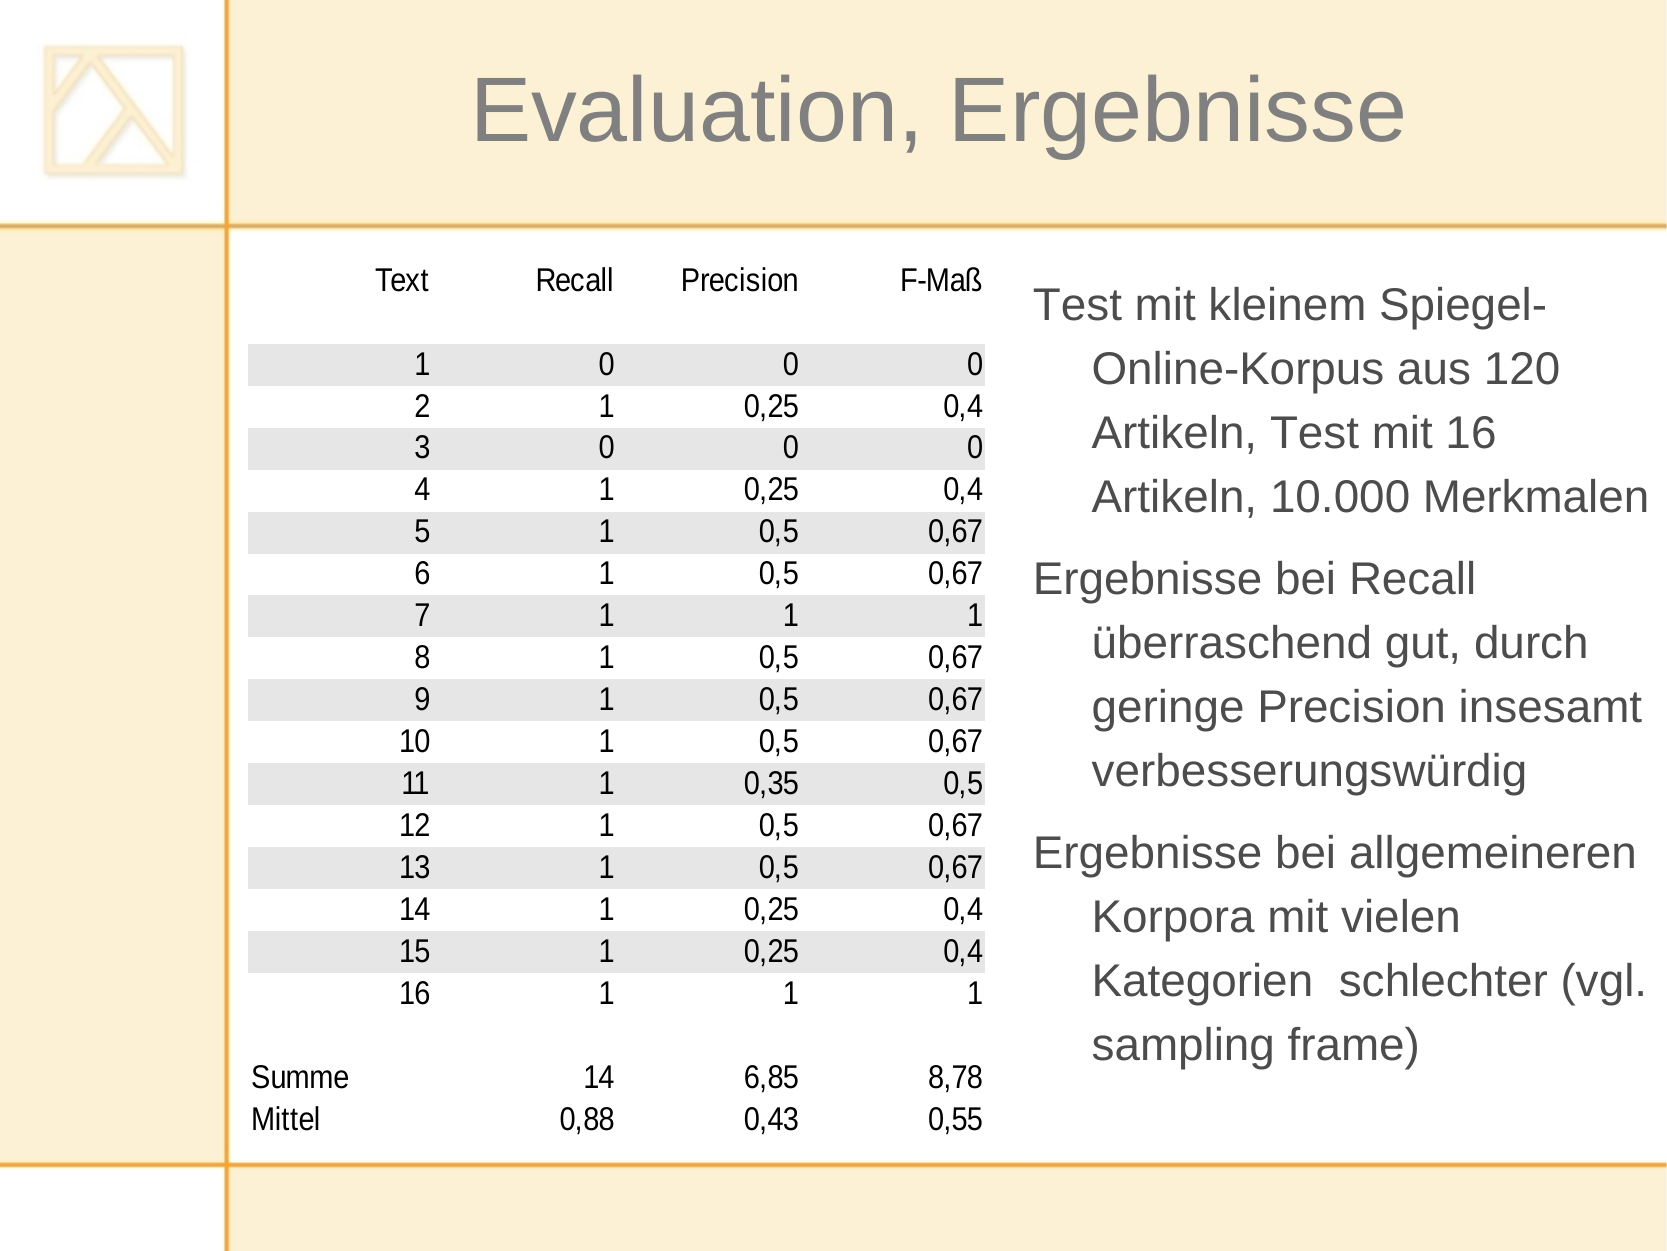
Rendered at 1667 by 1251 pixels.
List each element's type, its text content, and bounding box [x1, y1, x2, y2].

chart [248, 259, 989, 1146]
picture [0, 0, 1667, 1251]
list Test mit kleinem Spiegel-Online-Korpus aus 120 Artikeln, Test mit 16 Artikeln, 10.000 Merkmalen Ergebnisse bei Recall überraschend gut, durch geringe Precision insesamt verbesserungswürdig Ergebnisse bei allgemeineren Korpora mit vielen Kategorien schlechter (vgl. sampling frame) [1003, 265, 1651, 1126]
title Evaluation, Ergebnisse [268, 0, 1611, 232]
